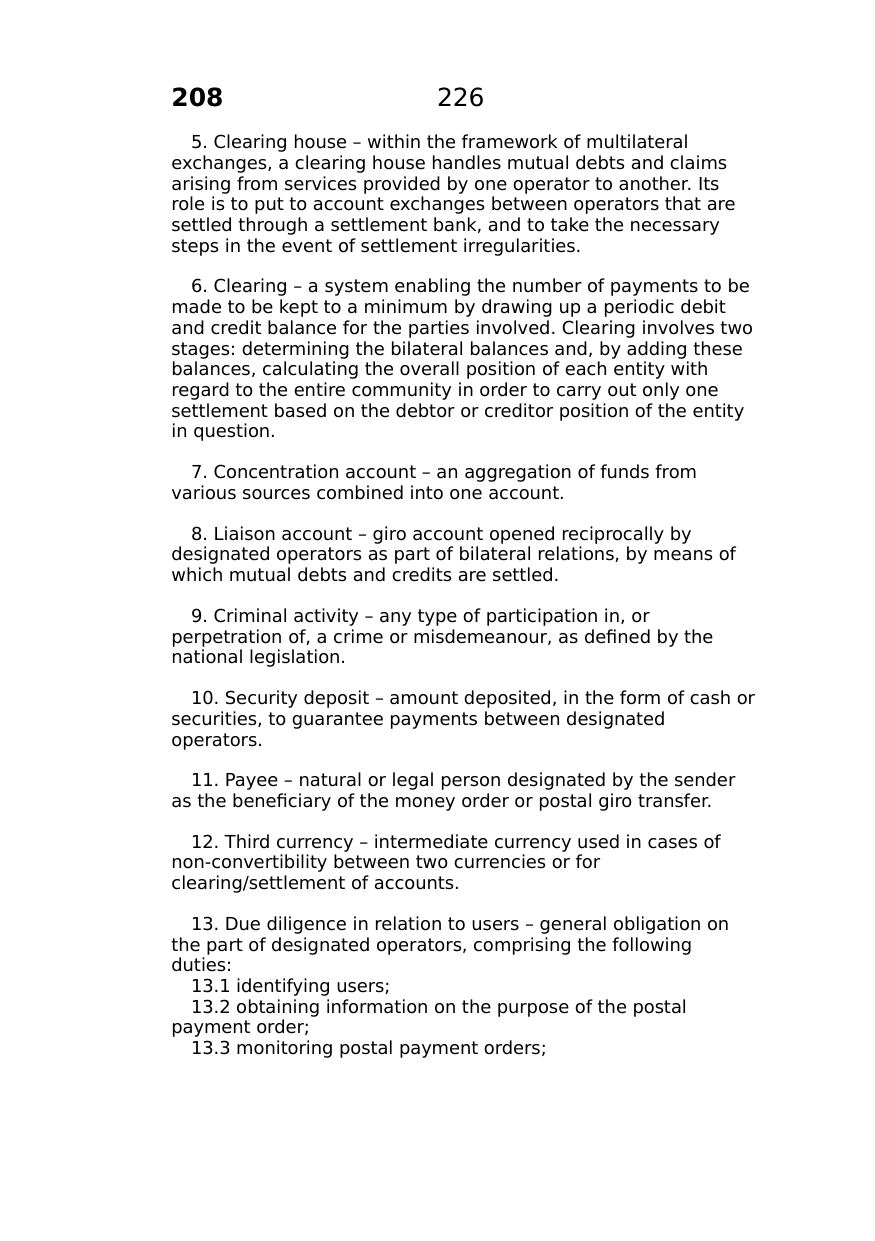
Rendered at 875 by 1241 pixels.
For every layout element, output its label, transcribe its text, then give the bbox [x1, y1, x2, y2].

text 13. Due diligence in relation to users – general obligation on the part of designated operators, comprising the following duties: [171, 914, 756, 976]
text 10. Security deposit – amount deposited, in the form of cash or securities, to guarantee payments between designated operators. [171, 688, 756, 750]
text 13.1 identifying users; [171, 976, 756, 997]
text 7. Concentration account – an aggregation of funds from various sources combined into one account. [171, 462, 756, 503]
text 8. Liaison account – giro account opened reciprocally by designated operators as part of bilateral relations, by means of which mutual debts and credits are settled. [171, 523, 756, 586]
text 5. Clearing house – within the framework of multilateral exchanges, a clearing house handles mutual debts and claims arising from services provided by one operator to another. Its role is to put to account exchanges between operators that are settled through a settlement bank, and to take the necessary steps in the event of settlement irregularities. [171, 132, 756, 256]
text 6. Clearing – a system enabling the number of payments to be made to be kept to a minimum by drawing up a periodic debit and credit balance for the parties involved. Clearing involves two stages: determining the bilateral balances and, by adding these balances, calculating the overall position of each entity with regard to the entire community in order to carry out only one settlement based on the debtor or creditor position of the entity in question. [171, 276, 756, 442]
text 9. Criminal activity – any type of participation in, or perpetration of, a crime or misdemeanour, as defined by the national legislation. [171, 606, 756, 668]
text 13.2 obtaining information on the purpose of the postal payment order; [171, 997, 756, 1038]
text 13.3 monitoring postal payment orders; [171, 1038, 756, 1059]
text 11. Payee – natural or legal person designated by the sender as the beneficiary of the money order or postal giro transfer. [171, 770, 756, 812]
text 12. Third currency – intermediate currency used in cases of non-convertibility between two currencies or for clearing/settlement of accounts. [171, 832, 756, 894]
